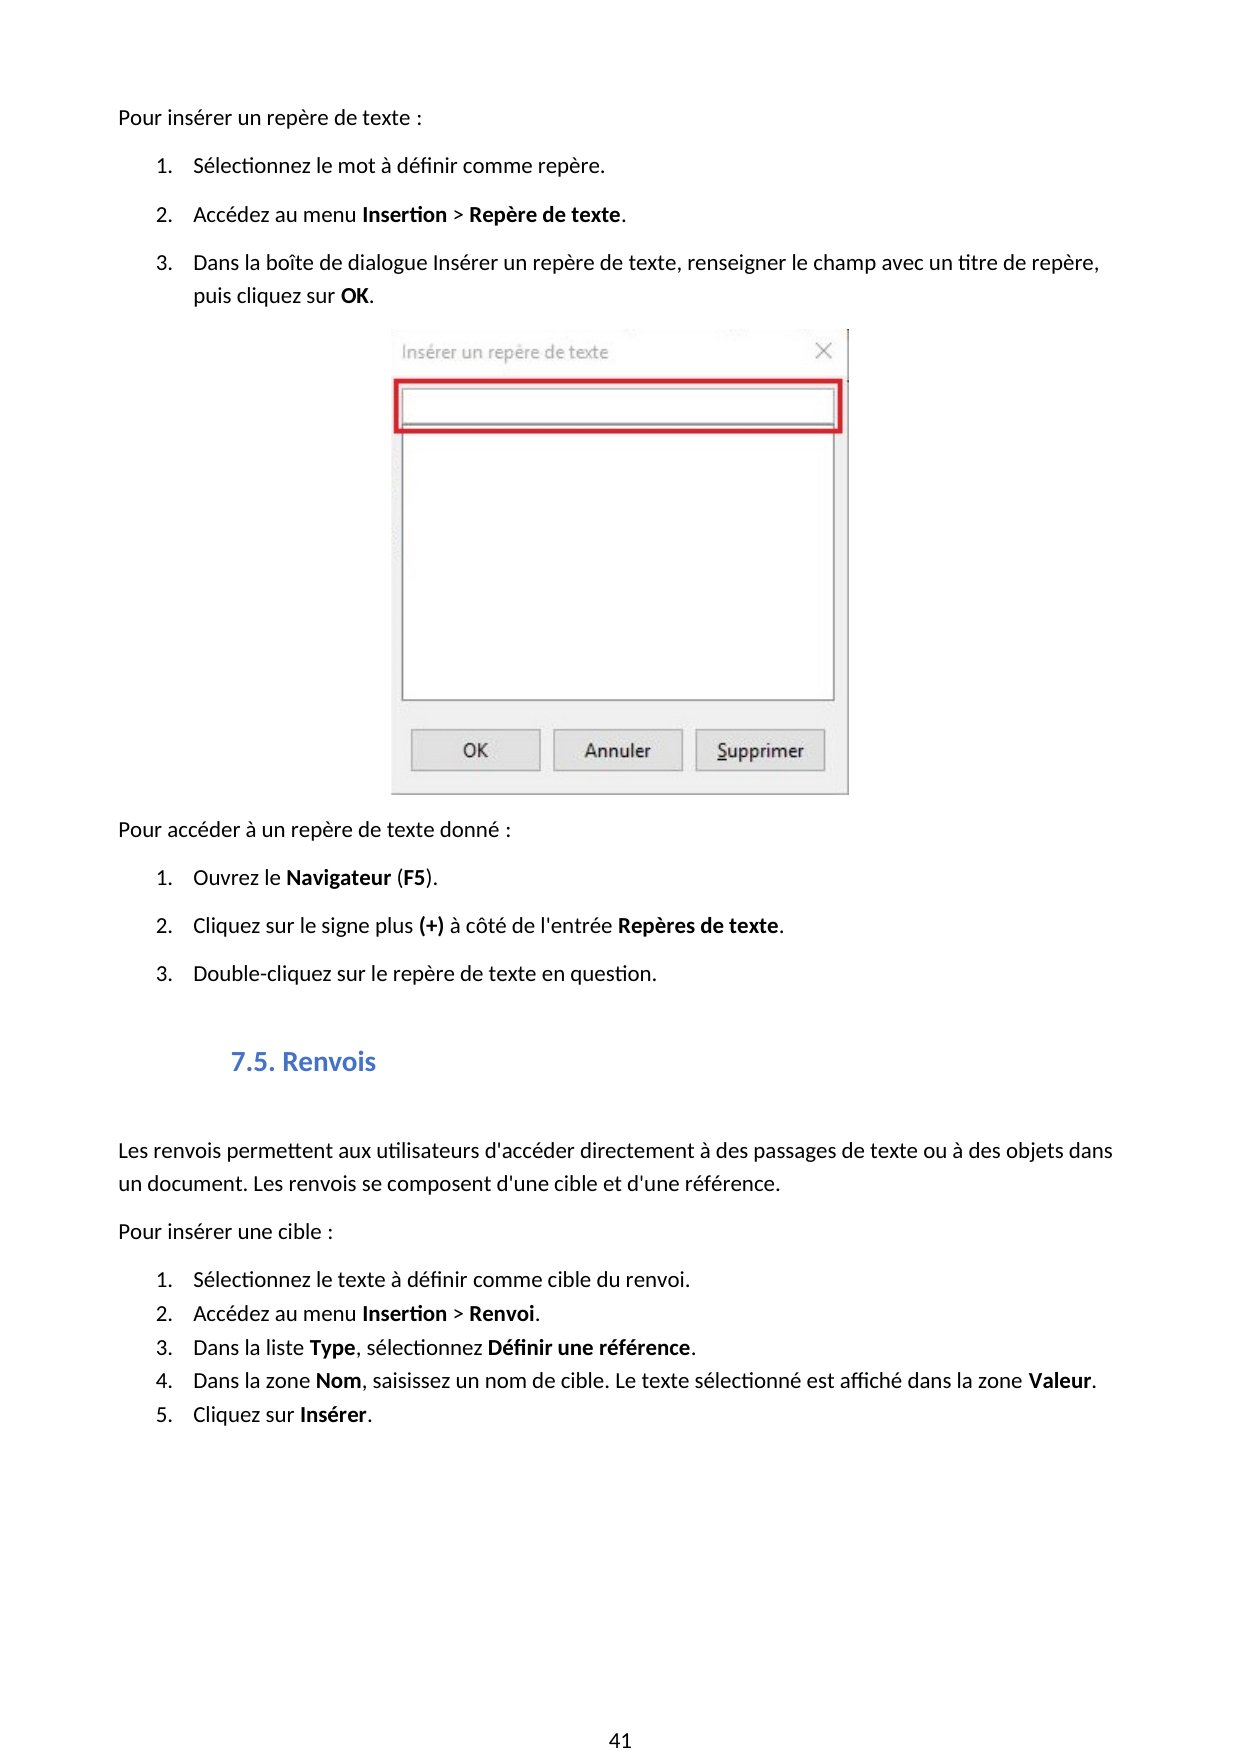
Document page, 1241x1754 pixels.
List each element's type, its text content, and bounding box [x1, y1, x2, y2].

list Accédez au menu Insertion > Renvoi. [156, 1299, 1122, 1327]
list Accédez au menu Insertion > Repère de texte. [156, 200, 1122, 228]
list Sélectionnez le texte à définir comme cible du renvoi. [156, 1266, 1122, 1294]
text Pour accéder à un repère de texte donné : [118, 815, 1122, 843]
list Double-cliquez sur le repère de texte en question. [156, 959, 1122, 988]
picture [391, 329, 849, 795]
list Ouvrez le Navigateur (F5). [156, 863, 1122, 891]
list Dans la zone Nom, saisissez un nom de cible. Le texte sélectionné est affiché dans la zone Valeur. [156, 1366, 1122, 1394]
list Dans la boîte de dialogue Insérer un repère de texte, renseigner le champ avec un titre de repère, puis cliquez sur OK. [156, 248, 1122, 309]
list Sélectionnez le mot à définir comme repère. [156, 152, 1122, 179]
subtitle 7.5. Renvois [156, 1043, 1122, 1079]
text Pour insérer un repère de texte : [118, 103, 1122, 131]
list Cliquez sur Insérer. [156, 1400, 1122, 1428]
list Dans la liste Type, sélectionnez Définir une référence. [156, 1333, 1122, 1361]
text Les renvois permettent aux utilisateurs d'accéder directement à des passages de texte ou à des objets dans un document. Les renvois se composent d'une cible et d'une référence. [118, 1136, 1122, 1197]
list Cliquez sur le signe plus (+) à côté de l'entrée Repères de texte. [156, 911, 1122, 939]
text Pour insérer une cible : [118, 1217, 1122, 1246]
